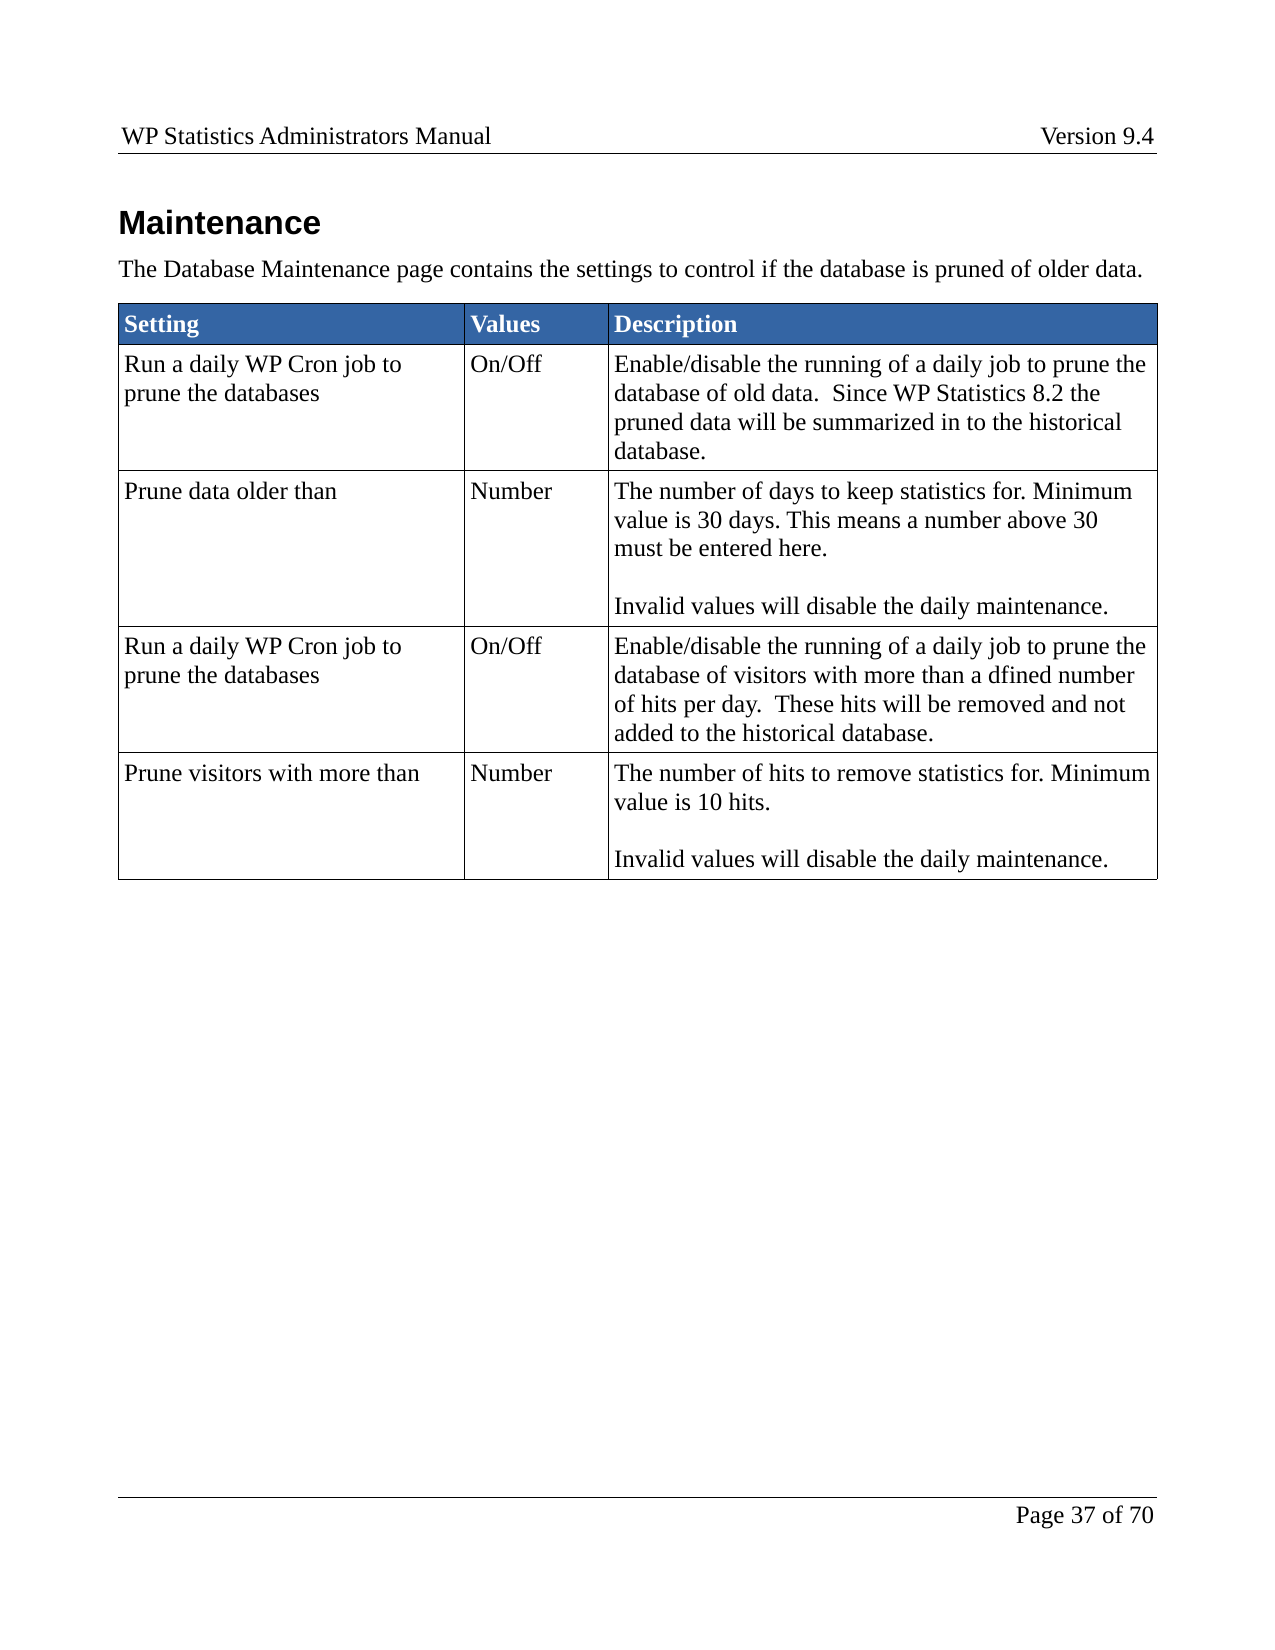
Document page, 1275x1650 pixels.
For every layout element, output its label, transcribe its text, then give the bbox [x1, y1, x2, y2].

table_cell Prune visitors with more than [119, 753, 464, 879]
table_cell The number of days to keep statistics for. Minimum value is 30 days. This means a number above 30 must be entered here. Invalid values will disable the daily maintenance. [609, 471, 1157, 626]
table_cell The number of hits to remove statistics for. Minimum value is 10 hits. Invalid values will disable the daily maintenance. [609, 753, 1157, 879]
table_cell Number [465, 753, 608, 879]
table_cell Run a daily WP Cron job to prune the databases [119, 345, 464, 470]
table_header Description [609, 304, 1157, 344]
table_cell On/Off [465, 627, 608, 752]
table_cell Enable/disable the running of a daily job to prune the database of visitors with more than a dfined number of hits per day. These hits will be removed and not added to the historical database. [609, 627, 1157, 752]
table_header Values [465, 304, 608, 344]
table_cell Enable/disable the running of a daily job to prune the database of old data. Since WP Statistics 8.2 the pruned data will be summarized in to the historical database. [609, 345, 1157, 470]
table_cell Number [465, 471, 608, 626]
table_cell Run a daily WP Cron job to prune the databases [119, 627, 464, 752]
table_header Setting [119, 304, 464, 344]
table_cell On/Off [465, 345, 608, 470]
subtitle Maintenance [118, 203, 1157, 242]
table_cell Prune data older than [119, 471, 464, 626]
text The Database Maintenance page contains the settings to control if the database is pruned of older data. [118, 254, 1157, 283]
